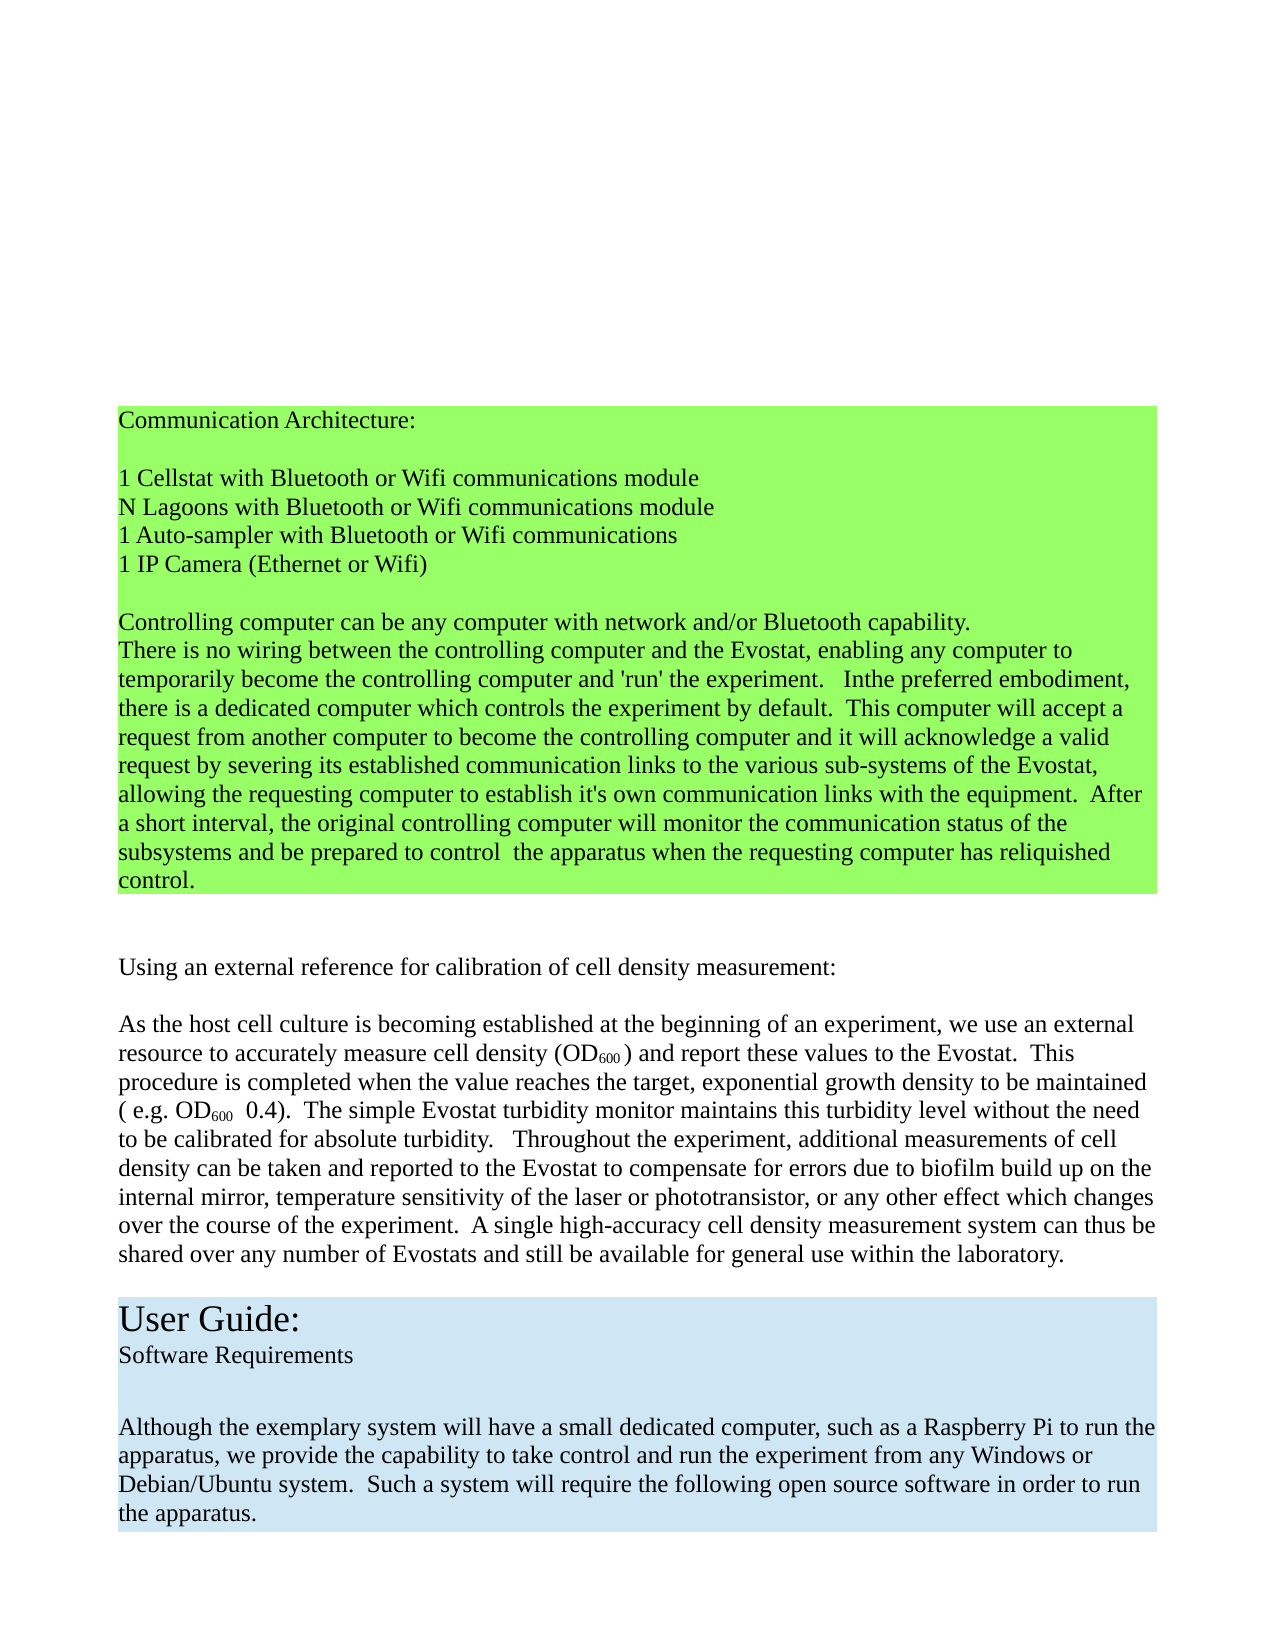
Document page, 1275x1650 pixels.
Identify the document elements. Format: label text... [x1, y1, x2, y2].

text Although the exemplary system will have a small dedicated computer, such as a Raspberry Pi to run the apparatus, we provide the capability to take control and run the experiment from any Windows or Debian/Ubuntu system. Such a system will require the following open source software in order to run the apparatus. [118, 1412, 1157, 1527]
text As the host cell culture is becoming established at the beginning of an experiment, we use an external resource to accurately measure cell density (OD600 ) and report these values to the Evostat. This procedure is completed when the value reaches the target, exponential growth density to be maintained ( e.g. OD600 0.4). The simple Evostat turbidity monitor maintains this turbidity level without the need to be calibrated for absolute turbidity. Throughout the experiment, additional measurements of cell density can be taken and reported to the Evostat to compensate for errors due to biofilm build up on the internal mirror, temperature sensitivity of the laser or phototransistor, or any other effect which changes over the course of the experiment. A single high-accuracy cell density measurement system can thus be shared over any number of Evostats and still be available for general use within the laboratory. [118, 1009, 1157, 1268]
text There is no wiring between the controlling computer and the Evostat, enabling any computer to temporarily become the controlling computer and 'run' the experiment. Inthe preferred embodiment, there is a dedicated computer which controls the experiment by default. This computer will accept a request from another computer to become the controlling computer and it will acknowledge a valid request by severing its established communication links to the various sub-systems of the Evostat, allowing the requesting computer to establish it's own communication links with the equipment. After a short interval, the original controlling computer will monitor the communication status of the subsystems and be prepared to control the apparatus when the requesting computer has reliquished control. [118, 636, 1157, 894]
text 1 IP Camera (Ethernet or Wifi) [118, 549, 1157, 578]
text Software Requirements [118, 1340, 1157, 1369]
text User Guide: [118, 1297, 1157, 1340]
text Using an external reference for calibration of cell density measurement: [118, 952, 1157, 981]
text 1 Cellstat with Bluetooth or Wifi communications module [118, 463, 1157, 492]
text 1 Auto-sampler with Bluetooth or Wifi communications [118, 521, 1157, 549]
text Communication Architecture: [118, 406, 1157, 434]
text N Lagoons with Bluetooth or Wifi communications module [118, 492, 1157, 521]
text Controlling computer can be any computer with network and/or Bluetooth capability. [118, 607, 1157, 636]
